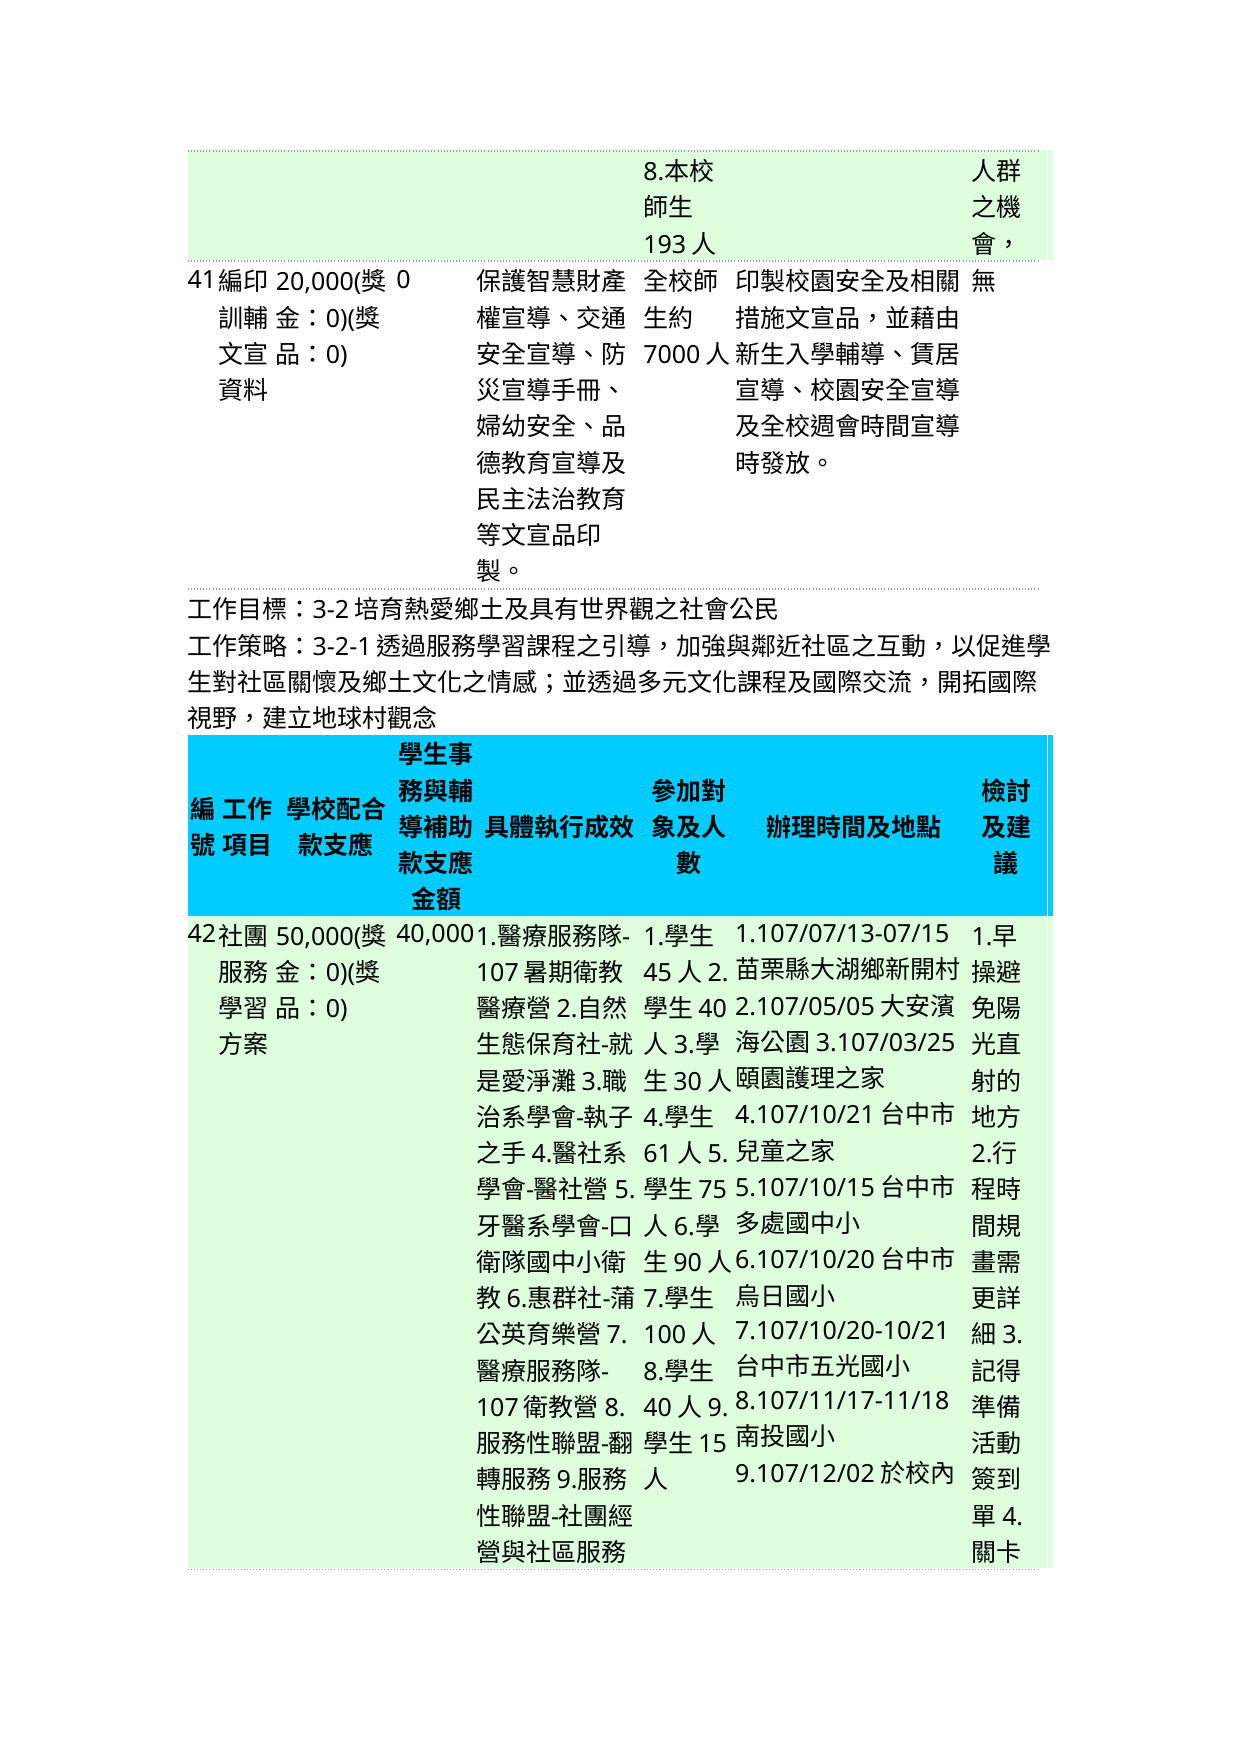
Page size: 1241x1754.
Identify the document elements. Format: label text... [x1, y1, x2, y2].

table_cell [1048, 735, 1053, 916]
table_cell 50,000(獎金：0)(獎品：0) [276, 916, 396, 1568]
table_cell 工作項目 [218, 735, 276, 916]
table_cell 編印訓輔文宣資料 [218, 260, 276, 588]
table_cell 檢討及建議 [971, 735, 1040, 916]
table_cell 41 [188, 260, 218, 588]
table_cell 學生事務與輔導補助款支應金額 [396, 735, 476, 916]
table_cell 辦理時間及地點 [735, 735, 971, 916]
table_cell 42 [188, 916, 218, 1568]
table_cell 具體執行成效 [476, 735, 643, 916]
table_cell [396, 150, 476, 260]
table_cell [1040, 735, 1044, 916]
table_cell 1.早操避免陽光直射的地方 2.行程時間規畫需更詳細 3.記得準備活動簽到單 4.關卡 [971, 916, 1040, 1568]
table_cell 0 [396, 260, 476, 588]
table_cell [1040, 260, 1044, 588]
table_cell 參加對象及人數 [643, 735, 735, 916]
table_cell 40,000 [396, 916, 476, 1568]
table_cell [476, 150, 643, 260]
table_cell 印製校園安全及相關措施文宣品，並藉由新生入學輔導、賃居宣導、校園安全宣導及全校週會時間宣導時發放。 [735, 260, 971, 588]
table_cell 工作策略：3-2-1透過服務學習課程之引導，加強與鄰近社區之互動，以促進學生對社區關懷及鄉土文化之情感；並透過多元文化課程及國際交流，開拓國際視野，建立地球村觀念 [188, 626, 1053, 735]
table_cell 編號 [188, 735, 218, 916]
table_cell 學校配合款支應 [276, 735, 396, 916]
table_cell 無 [971, 260, 1040, 588]
table_cell 8.本校師生193人 [643, 150, 735, 260]
table_cell [1048, 260, 1053, 588]
table_cell [1048, 916, 1053, 1568]
table_cell [1040, 150, 1044, 260]
table_cell 20,000(獎金：0)(獎品：0) [276, 260, 396, 588]
table_cell 人群之機會， [971, 150, 1040, 260]
table_cell 保護智慧財產權宣導、交通安全宣導、防災宣導手冊、婦幼安全、品德教育宣導及民主法治教育等文宣品印製。 [476, 260, 643, 588]
table_cell 工作目標：3-2培育熱愛鄉土及具有世界觀之社會公民 [188, 588, 1053, 626]
table_cell [1040, 916, 1044, 1568]
table_cell [218, 150, 276, 260]
table_cell [276, 150, 396, 260]
table_cell [188, 150, 218, 260]
table_cell 1.醫療服務隊-107暑期衛教醫療營 2.自然生態保育社-就是愛淨灘 3.職治系學會-執子之手 4.醫社系學會-醫社營 5.牙醫系學會-口衛隊國中小衛教 6.惠群社-蒲公英育樂營 7.醫療服務隊-107衛教營 8.服務性聯盟-翻轉服務 9.服務性聯盟-社團經營與社區服務 [476, 916, 643, 1568]
table_cell [1048, 150, 1053, 260]
table_cell [735, 150, 971, 260]
table_cell 1.107/07/13-07/15苗栗縣大湖鄉新開村 2.107/05/05大安濱海公園 3.107/03/25頤園護理之家 4.107/10/21台中市兒童之家 5.107/10/15台中市多處國中小 6.107/10/20台中市烏日國小 7.107/10/20-10/21台中市五光國小 8.107/11/17-11/18南投國小 9.107/12/02於校內 [735, 916, 971, 1568]
table_cell 社團服務學習方案 [218, 916, 276, 1568]
table_cell 全校師生約7000人 [643, 260, 735, 588]
table_cell 1.學生45人 2.學生40人 3.學生30人 4.學生61人 5.學生75人 6.學生90人 7.學生100人 8.學生40人 9.學生15人 [643, 916, 735, 1568]
